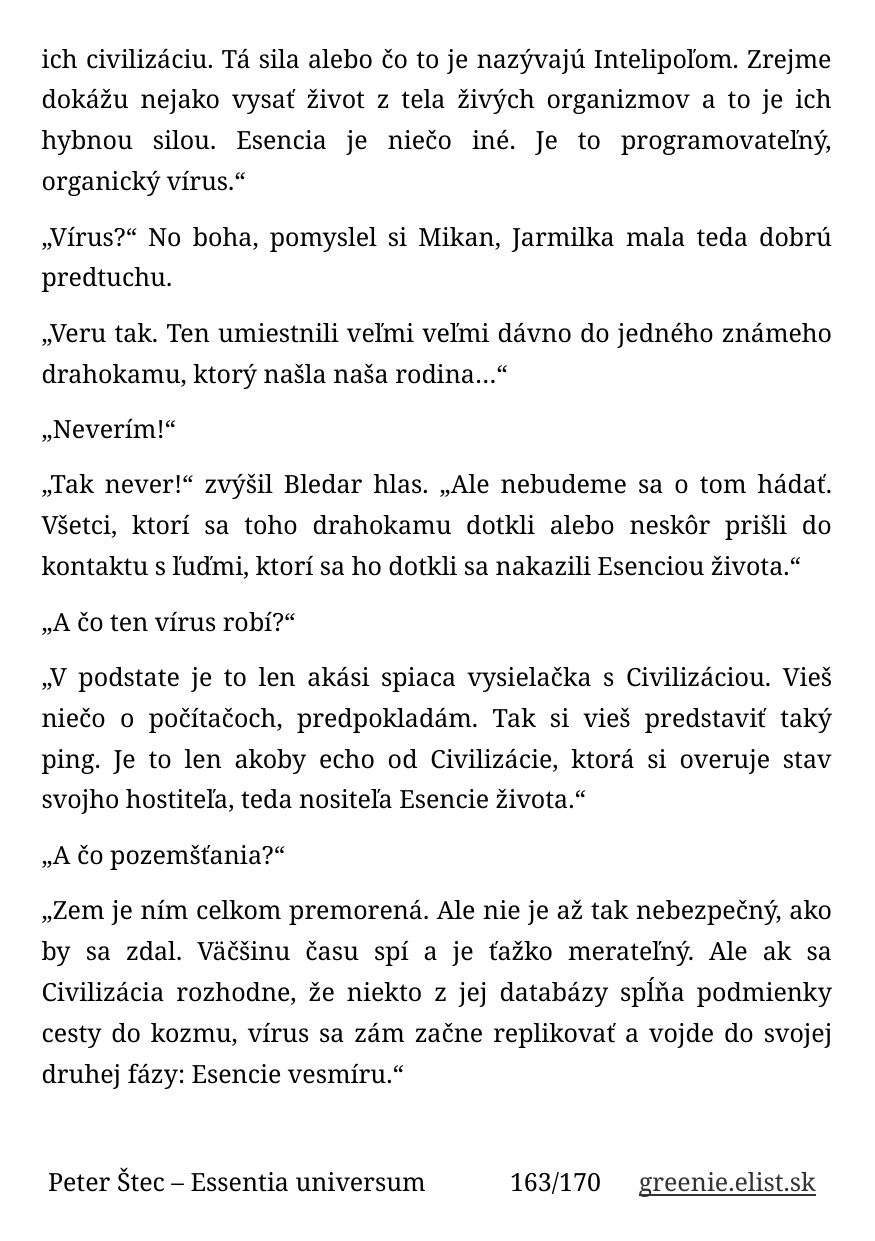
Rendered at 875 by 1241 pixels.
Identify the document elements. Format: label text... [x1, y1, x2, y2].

text „A čo ten vírus robí?“ [41, 604, 833, 638]
text „Neverím!“ [41, 412, 833, 446]
text „V podstate je to len akási spiaca vysielačka s Civilizáciou. Vieš niečo o počítačoch, predpokladám. Tak si vieš predstaviť taký ping. Je to len akoby echo od Civilizácie, ktorá si overuje stav svojho hostiteľa, teda nositeľa Esencie života.“ [41, 660, 833, 816]
text „A čo pozemšťania?“ [41, 838, 833, 872]
text „Zem je ním celkom premorená. Ale nie je až tak nebezpečný, ako by sa zdal. Väčšinu času spí a je ťažko merateľný. Ale ak sa Civilizácia rozhodne, že niekto z jej databázy spĺňa podmienky cesty do kozmu, vírus sa zám začne replikovať a vojde do svojej druhej fázy: Esencie vesmíru.“ [41, 893, 833, 1090]
text „Veru tak. Ten umiestnili veľmi veľmi dávno do jedného známeho drahokamu, ktorý našla naša rodina…“ [41, 316, 833, 390]
text ich civilizáciu. Tá sila alebo čo to je nazývajú Intelipoľom. Zrejme dokážu nejako vysať život z tela živých organizmov a to je ich hybnou silou. Esencia je niečo iné. Je to programovateľný, organický vírus.“ [41, 41, 833, 198]
text „Tak never!“ zvýšil Bledar hlas. „Ale nebudeme sa o tom hádať. Všetci, ktorí sa toho drahokamu dotkli alebo neskôr prišli do kontaktu s ľuďmi, ktorí sa ho dotkli sa nakazili Esenciou života.“ [41, 467, 833, 583]
text „Vírus?“ No boha, pomyslel si Mikan, Jarmilka mala teda dobrú predtuchu. [41, 219, 833, 294]
